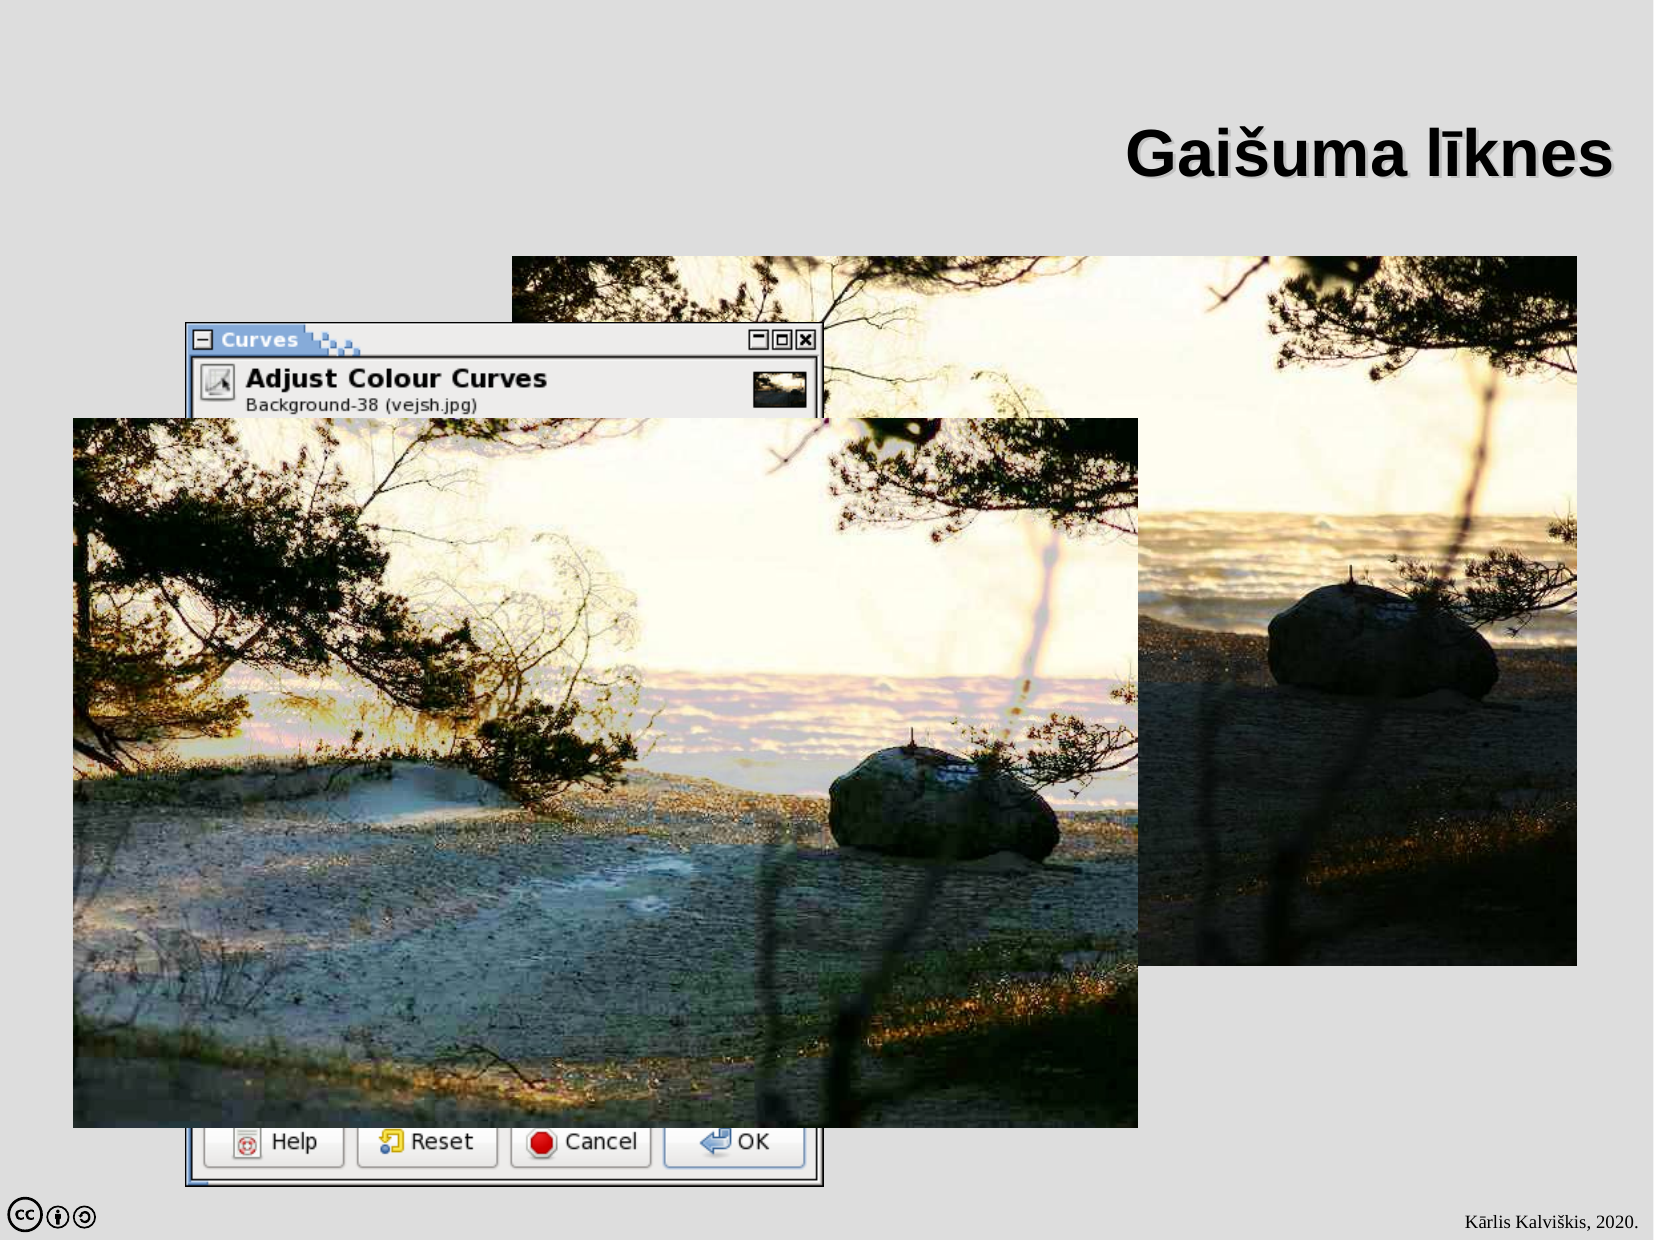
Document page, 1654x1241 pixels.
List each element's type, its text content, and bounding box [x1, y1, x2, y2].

picture [73, 256, 1577, 1187]
title Gaišuma līknes [42, 49, 1615, 257]
